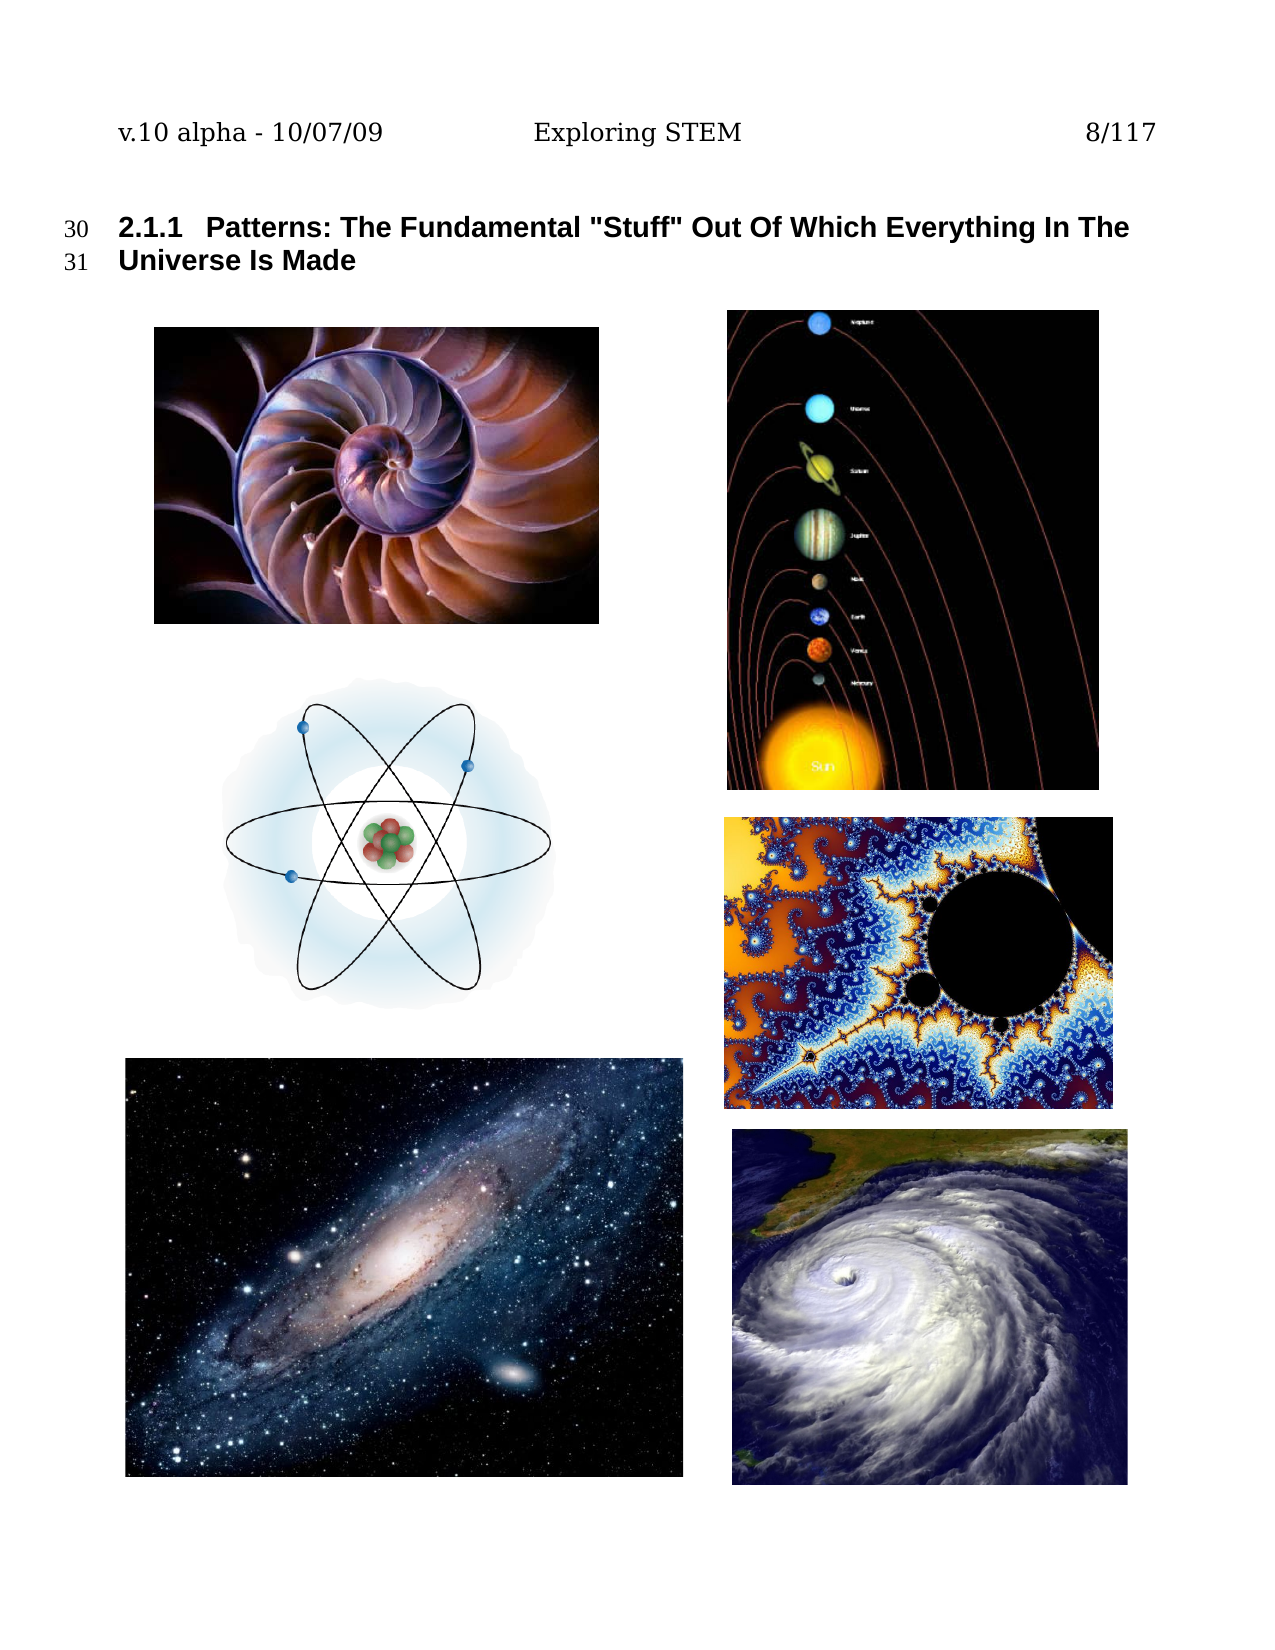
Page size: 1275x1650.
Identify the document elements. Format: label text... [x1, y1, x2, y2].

picture [724, 817, 1113, 1109]
picture [732, 1129, 1128, 1485]
picture [154, 327, 599, 624]
picture [125, 1058, 684, 1477]
subtitle Patterns: The Fundamental "Stuff" Out Of Which Everything In The Universe Is Made [118, 210, 1157, 277]
picture [727, 310, 1099, 790]
picture [219, 673, 557, 1012]
